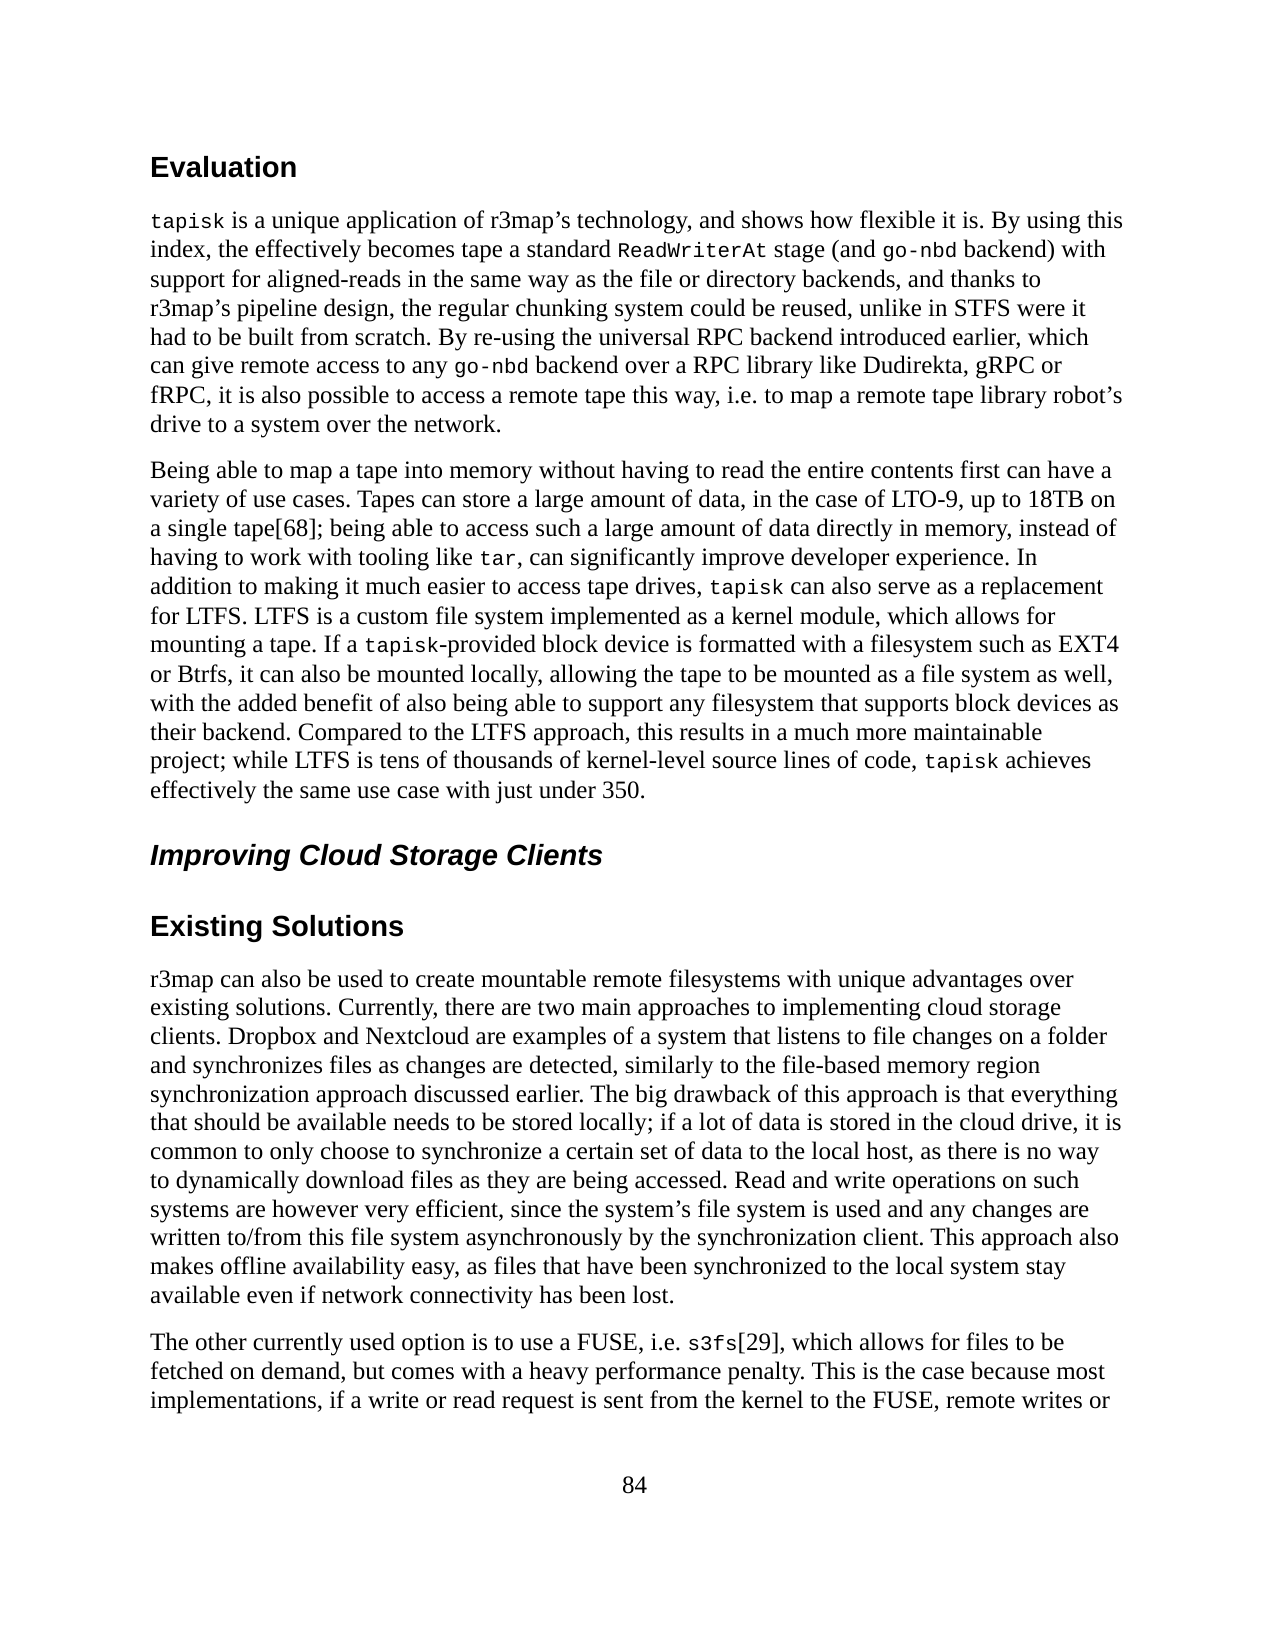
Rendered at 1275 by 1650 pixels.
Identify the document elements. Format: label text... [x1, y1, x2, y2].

subtitle Existing Solutions [150, 909, 1125, 942]
text r3map can also be used to create mountable remote filesystems with unique advantages over existing solutions. Currently, there are two main approaches to implementing cloud storage clients. Dropbox and Nextcloud are examples of a system that listens to file changes on a folder and synchronizes files as changes are detected, similarly to the file-based memory region synchronization approach discussed earlier. The big drawback of this approach is that everything that should be available needs to be stored locally; if a lot of data is stored in the cloud drive, it is common to only choose to synchronize a certain set of data to the local host, as there is no way to dynamically download files as they are being accessed. Read and write operations on such systems are however very efficient, since the system’s file system is used and any changes are written to/from this file system asynchronously by the synchronization client. This approach also makes offline availability easy, as files that have been synchronized to the local system stay available even if network connectivity has been lost. [150, 964, 1125, 1309]
text tapisk is a unique application of r3map’s technology, and shows how flexible it is. By using this index, the effectively becomes tape a standard ReadWriterAt stage (and go-nbd backend) with support for aligned-reads in the same way as the file or directory backends, and thanks to r3map’s pipeline design, the regular chunking system could be reused, unlike in STFS were it had to be built from scratch. By re-using the universal RPC backend introduced earlier, which can give remote access to any go-nbd backend over a RPC library like Dudirekta, gRPC or fRPC, it is also possible to access a remote tape this way, i.e. to map a remote tape library robot’s drive to a system over the network. [150, 205, 1125, 437]
text The other currently used option is to use a FUSE, i.e. s3fs[29], which allows for files to be fetched on demand, but comes with a heavy performance penalty. This is the case because most implementations, if a write or read request is sent from the kernel to the FUSE, remote writes or [150, 1327, 1125, 1414]
subtitle Improving Cloud Storage Clients [150, 838, 1125, 871]
subtitle Evaluation [150, 150, 1125, 183]
text Being able to map a tape into memory without having to read the entire contents first can have a variety of use cases. Tapes can store a large amount of data, in the case of LTO-9, up to 18TB on a single tape[68]; being able to access such a large amount of data directly in memory, instead of having to work with tooling like tar, can significantly improve developer experience. In addition to making it much easier to access tape drives, tapisk can also serve as a replacement for LTFS. LTFS is a custom file system implemented as a kernel module, which allows for mounting a tape. If a tapisk-provided block device is formatted with a filesystem such as EXT4 or Btrfs, it can also be mounted locally, allowing the tape to be mounted as a file system as well, with the added benefit of also being able to support any filesystem that supports block devices as their backend. Compared to the LTFS approach, this results in a much more maintainable project; while LTFS is tens of thousands of kernel-level source lines of code, tapisk achieves effectively the same use case with just under 350. [150, 455, 1125, 804]
